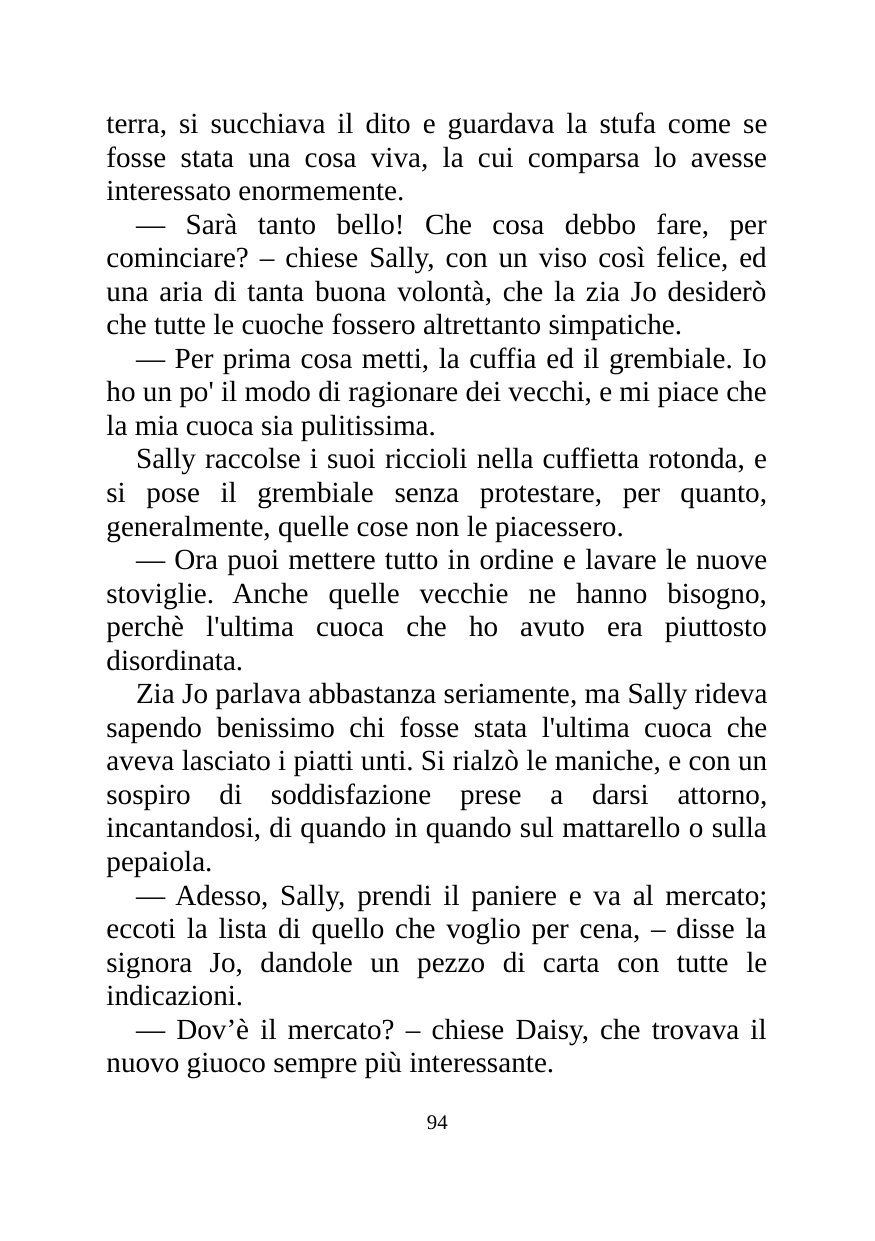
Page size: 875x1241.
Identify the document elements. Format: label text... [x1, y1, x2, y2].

text — Per prima cosa metti, la cuffia ed il grembiale. Io ho un po' il modo di ragionare dei vecchi, e mi piace che la mia cuoca sia pulitissima. [106, 341, 768, 442]
text Zia Jo parlava abbastanza seriamente, ma Sally rideva sapendo benissimo chi fosse stata l'ultima cuoca che aveva lasciato i piatti unti. Si rialzò le maniche, e con un sospiro di soddisfazione prese a darsi attorno, incantandosi, di quando in quando sul mattarello o sulla pepaiola. [106, 676, 768, 878]
text — Sarà tanto bello! Che cosa debbo fare, per cominciare? – chiese Sally, con un viso così felice, ed una aria di tanta buona volontà, che la zia Jo desiderò che tutte le cuoche fossero altrettanto simpatiche. [106, 207, 768, 341]
text terra, si succhiava il dito e guardava la stufa come se fosse stata una cosa viva, la cui comparsa lo avesse interessato enormemente. [106, 106, 768, 207]
text Sally raccolse i suoi riccioli nella cuffietta rotonda, e si pose il grembiale senza protestare, per quanto, generalmente, quelle cose non le piacessero. [106, 442, 768, 542]
text — Adesso, Sally, prendi il paniere e va al mercato; eccoti la lista di quello che voglio per cena, – disse la signora Jo, dandole un pezzo di carta con tutte le indicazioni. [106, 878, 768, 1012]
text — Dov’è il mercato? – chiese Daisy, che trovava il nuovo giuoco sempre più interessante. [106, 1012, 768, 1079]
text — Ora puoi mettere tutto in ordine e lavare le nuove stoviglie. Anche quelle vecchie ne hanno bisogno, perchè l'ultima cuoca che ho avuto era piuttosto disordinata. [106, 542, 768, 676]
